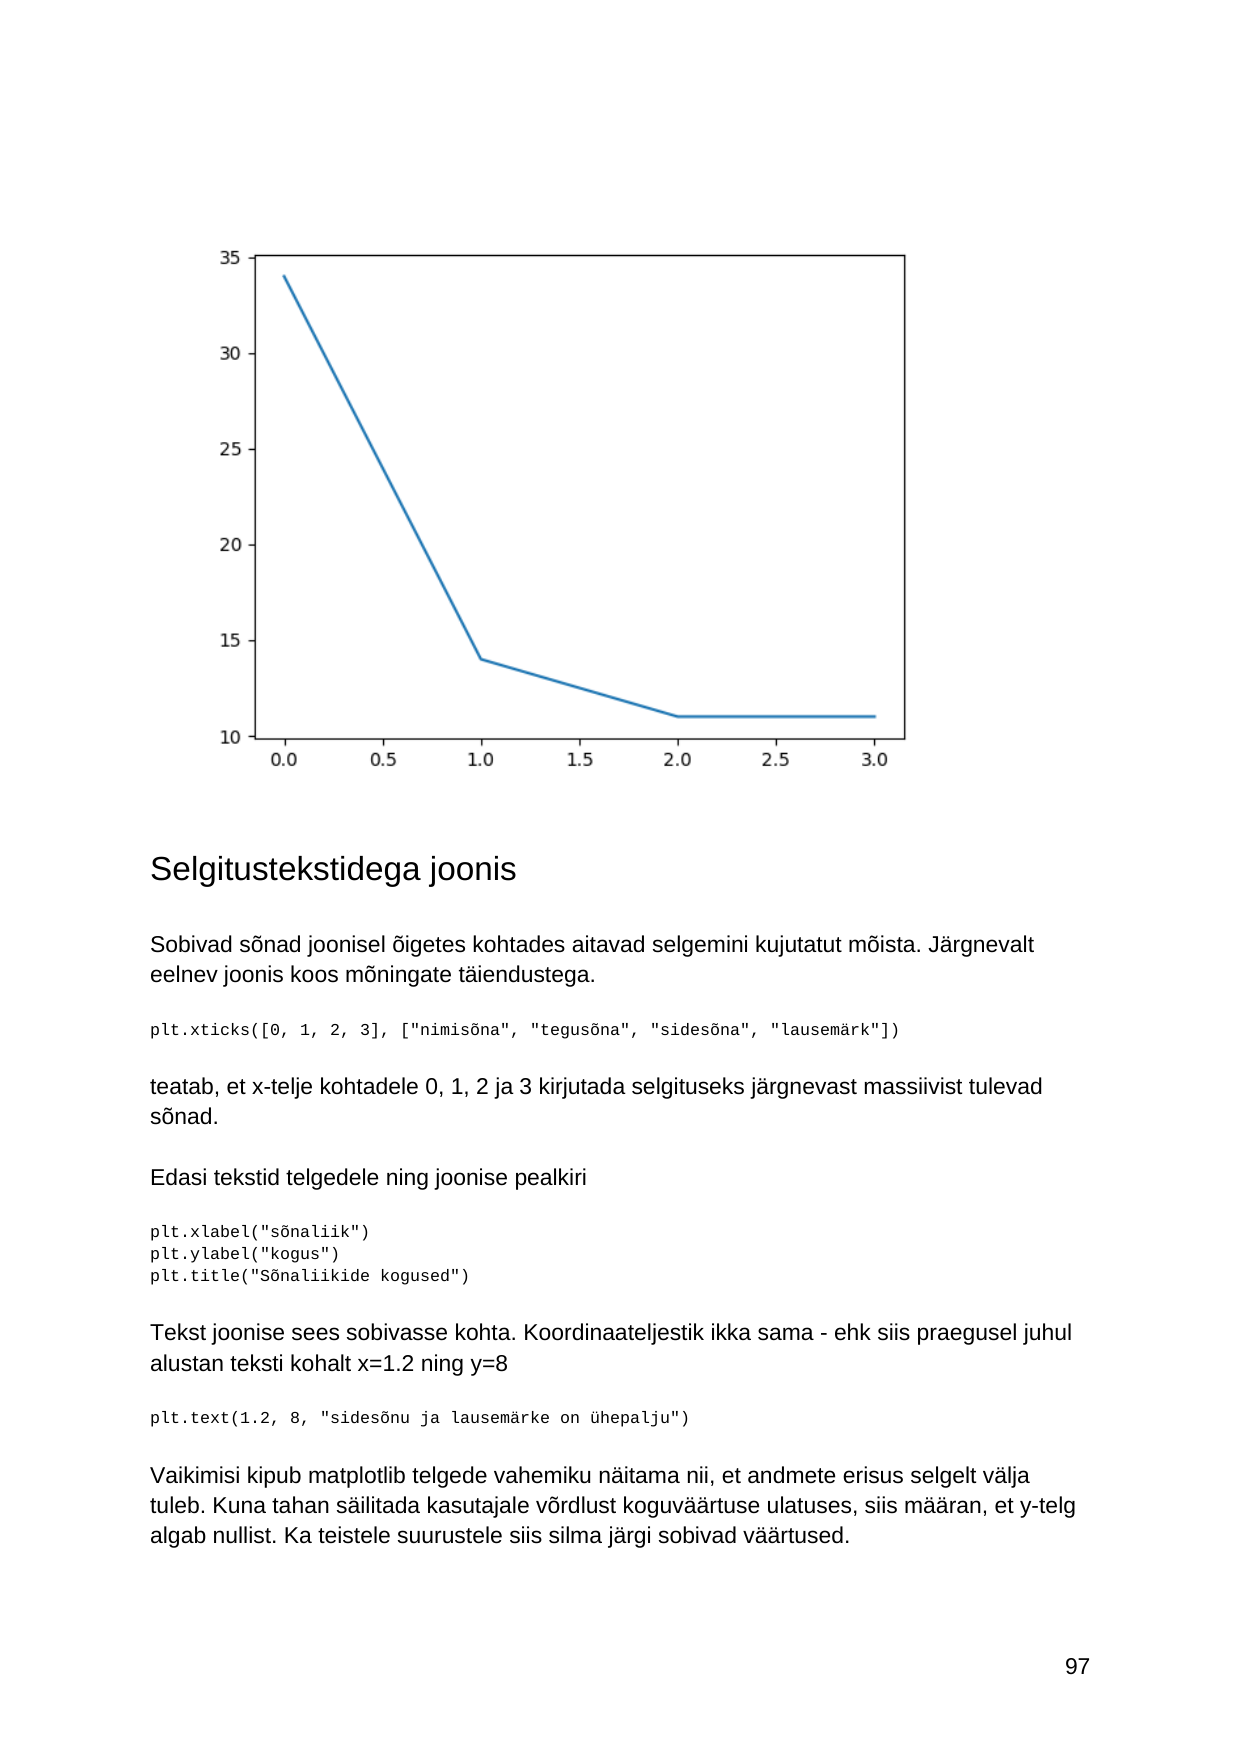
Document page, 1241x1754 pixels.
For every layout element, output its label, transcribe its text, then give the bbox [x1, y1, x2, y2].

text plt.ylabel("kogus") [150, 1246, 1090, 1264]
text plt.title("Sõnaliikide kogused") [150, 1267, 1090, 1286]
picture [150, 179, 988, 808]
text Edasi tekstid telgedele ning joonise pealkiri [150, 1164, 1090, 1190]
text Vaikimisi kipub matplotlib telgede vahemiku näitama nii, et andmete erisus selgelt välja tuleb. Kuna tahan säilitada kasutajale võrdlust koguväärtuse ulatuses, siis määran, et y-telg algab nullist. Ka teistele suurustele siis silma järgi sobivad väärtused. [150, 1462, 1090, 1548]
subtitle Selgitustekstidega joonis [150, 849, 1090, 888]
text plt.xlabel("sõnaliik") [150, 1224, 1090, 1243]
text Sobivad sõnad joonisel õigetes kohtades aitavad selgemini kujutatut mõista. Järgnevalt eelnev joonis koos mõningate täiendustega. [150, 931, 1090, 987]
text plt.xticks([0, 1, 2, 3], ["nimisõna", "tegusõna", "sidesõna", "lausemärk"]) [150, 1021, 1090, 1040]
text teatab, et x-telje kohtadele 0, 1, 2 ja 3 kirjutada selgituseks järgnevast massiivist tulevad sõnad. [150, 1073, 1090, 1129]
text Tekst joonise sees sobivasse kohta. Koordinaateljestik ikka sama - ehk siis praegusel juhul alustan teksti kohalt x=1.2 ning y=8 [150, 1319, 1090, 1376]
text plt.text(1.2, 8, "sidesõnu ja lausemärke on ühepalju") [150, 1410, 1090, 1429]
